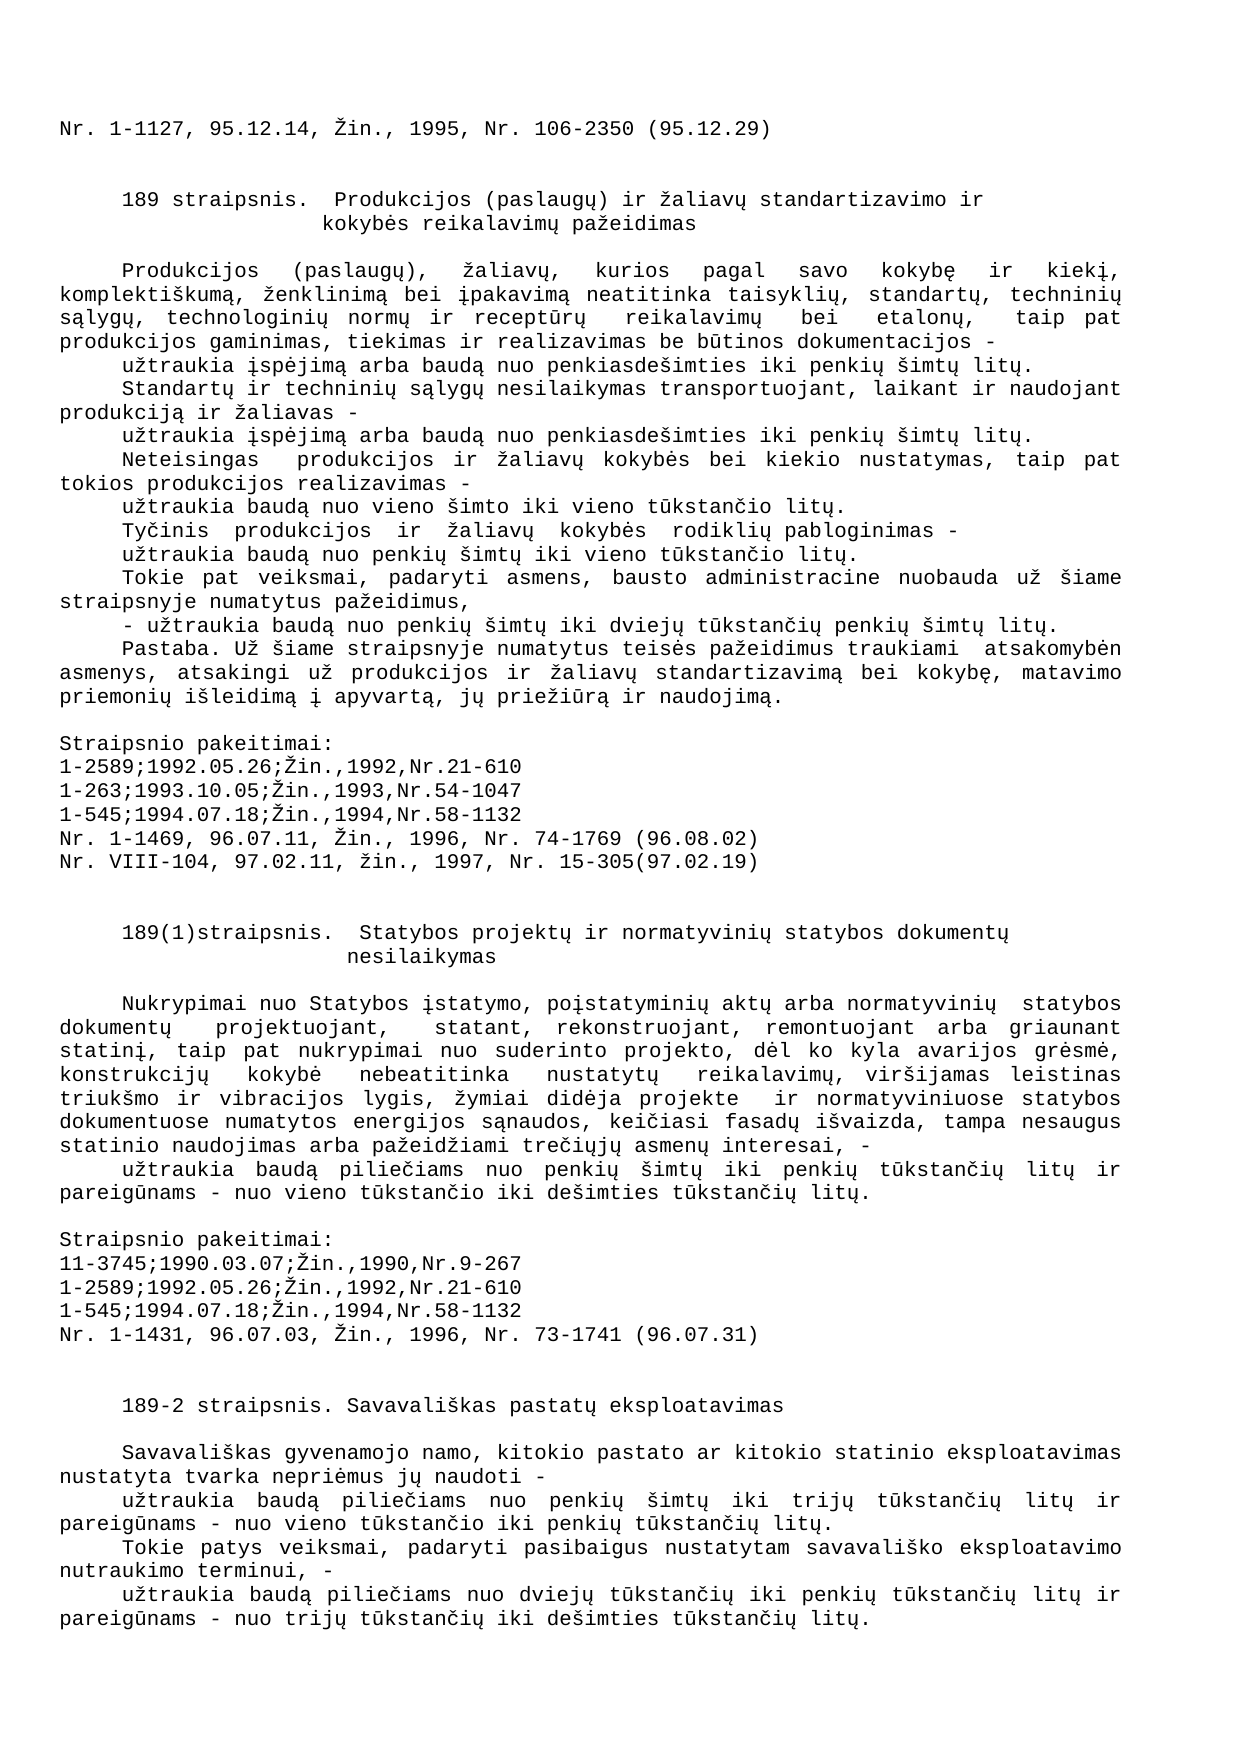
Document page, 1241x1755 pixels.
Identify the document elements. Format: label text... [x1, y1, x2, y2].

text užtraukia baudą piliečiams nuo penkių šimtų iki trijų tūkstančių litų ir pareigūnams - nuo vieno tūkstančio iki penkių tūkstančių litų. [59, 1489, 1122, 1537]
text Tokie pat veiksmai, padaryti asmens, bausto administracine nuobauda už šiame straipsnyje numatytus pažeidimus, [59, 567, 1122, 615]
text Nr. 1-1469, 96.07.11, Žin., 1996, Nr. 74-1769 (96.08.02) [59, 827, 1122, 851]
text 1-545;1994.07.18;Žin.,1994,Nr.58-1132 [59, 1300, 1122, 1324]
text užtraukia baudą nuo vieno šimto iki vieno tūkstančio litų. [59, 496, 1122, 520]
text Nr. 1-1431, 96.07.03, Žin., 1996, Nr. 73-1741 (96.07.31) [59, 1324, 1122, 1348]
text užtraukia įspėjimą arba baudą nuo penkiasdešimties iki penkių šimtų litų. [59, 426, 1122, 449]
text Standartų ir techninių sąlygų nesilaikymas transportuojant, laikant ir naudojant produkciją ir žaliavas - [59, 378, 1122, 426]
text Nr. VIII-104, 97.02.11, žin., 1997, Nr. 15-305(97.02.19) [59, 851, 1122, 875]
text Tyčinis produkcijos ir žaliavų kokybės rodiklių pabloginimas - [59, 520, 1122, 544]
text Straipsnio pakeitimai: [59, 733, 1122, 757]
text Nukrypimai nuo Statybos įstatymo, poįstatyminių aktų arba normatyvinių statybos dokumentų projektuojant, statant, rekonstruojant, remontuojant arba griaunant statinį, taip pat nukrypimai nuo suderinto projekto, dėl ko kyla avarijos grėsmė, konstrukcijų kokybė nebeatitinka nustatytų reikalavimų, viršijamas leistinas triukšmo ir vibracijos lygis, žymiai didėja projekte ir normatyviniuose statybos dokumentuose numatytos energijos sąnaudos, keičiasi fasadų išvaizda, tampa nesaugus statinio naudojimas arba pažeidžiami trečiųjų asmenų interesai, - [59, 993, 1122, 1158]
text užtraukia baudą nuo penkių šimtų iki vieno tūkstančio litų. [59, 544, 1122, 567]
text Straipsnio pakeitimai: [59, 1229, 1122, 1253]
text 11-3745;1990.03.07;Žin.,1990,Nr.9-267 [59, 1253, 1122, 1277]
text kokybės reikalavimų pažeidimas [59, 213, 1122, 236]
text 1-263;1993.10.05;Žin.,1993,Nr.54-1047 [59, 780, 1122, 804]
text 189 straipsnis. Produkcijos (paslaugų) ir žaliavų standartizavimo ir [59, 189, 1122, 213]
text Pastaba. Už šiame straipsnyje numatytus teisės pažeidimus traukiami atsakomybėn asmenys, atsakingi už produkcijos ir žaliavų standartizavimą bei kokybę, matavimo priemonių išleidimą į apyvartą, jų priežiūrą ir naudojimą. [59, 638, 1122, 709]
text Savavališkas gyvenamojo namo, kitokio pastato ar kitokio statinio eksploatavimas nustatyta tvarka nepriėmus jų naudoti - [59, 1442, 1122, 1489]
text nesilaikymas [59, 946, 1122, 969]
text Neteisingas produkcijos ir žaliavų kokybės bei kiekio nustatymas, taip pat tokios produkcijos realizavimas - [59, 449, 1122, 496]
text 189(1)straipsnis. Statybos projektų ir normatyvinių statybos dokumentų [59, 922, 1122, 946]
text Tokie patys veiksmai, padaryti pasibaigus nustatytam savavališko eksploatavimo nutraukimo terminui, - [59, 1537, 1122, 1584]
text - užtraukia baudą nuo penkių šimtų iki dviejų tūkstančių penkių šimtų litų. [59, 615, 1122, 638]
text 189-2 straipsnis. Savavališkas pastatų eksploatavimas [59, 1395, 1122, 1419]
text užtraukia baudą piliečiams nuo dviejų tūkstančių iki penkių tūkstančių litų ir pareigūnams - nuo trijų tūkstančių iki dešimties tūkstančių litų. [59, 1584, 1122, 1631]
text užtraukia įspėjimą arba baudą nuo penkiasdešimties iki penkių šimtų litų. [59, 354, 1122, 378]
text 1-545;1994.07.18;Žin.,1994,Nr.58-1132 [59, 804, 1122, 827]
text 1-2589;1992.05.26;Žin.,1992,Nr.21-610 [59, 1277, 1122, 1300]
text 1-2589;1992.05.26;Žin.,1992,Nr.21-610 [59, 757, 1122, 780]
text Produkcijos (paslaugų), žaliavų, kurios pagal savo kokybę ir kiekį, komplektiškumą, ženklinimą bei įpakavimą neatitinka taisyklių, standartų, techninių sąlygų, technologinių normų ir receptūrų reikalavimų bei etalonų, taip pat produkcijos gaminimas, tiekimas ir realizavimas be būtinos dokumentacijos - [59, 260, 1122, 354]
text užtraukia baudą piliečiams nuo penkių šimtų iki penkių tūkstančių litų ir pareigūnams - nuo vieno tūkstančio iki dešimties tūkstančių litų. [59, 1158, 1122, 1206]
text Nr. 1-1127, 95.12.14, Žin., 1995, Nr. 106-2350 (95.12.29) [59, 118, 1122, 142]
